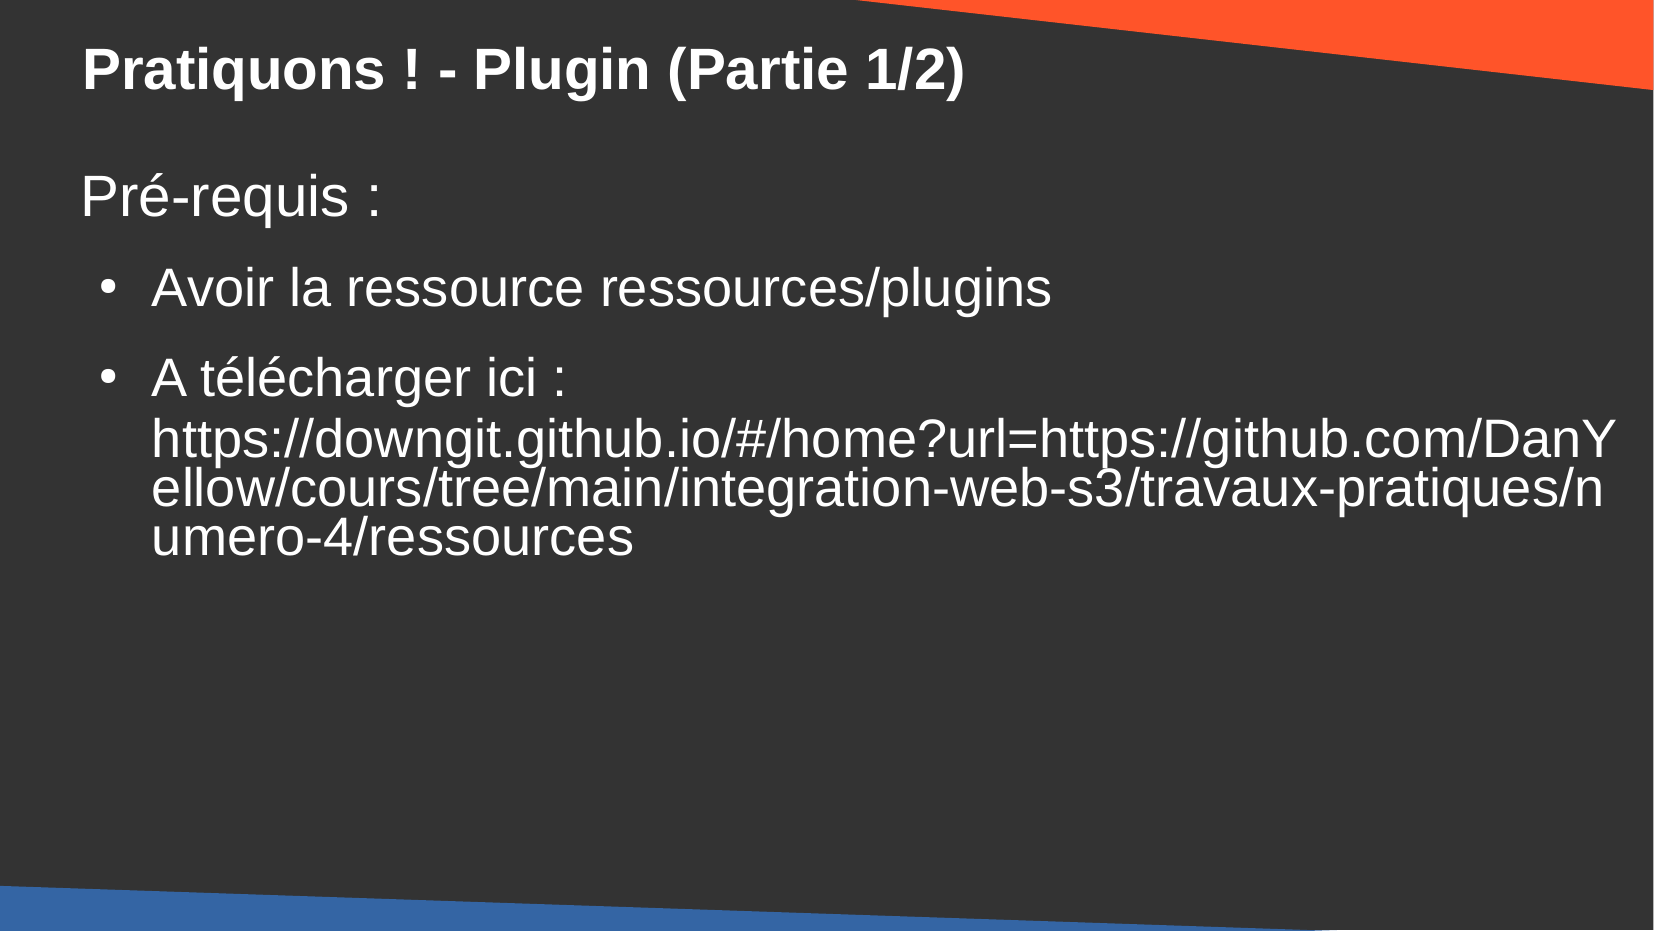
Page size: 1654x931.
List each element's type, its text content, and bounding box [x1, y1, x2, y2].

text_box [855, 0, 1654, 91]
text_box [0, 885, 1337, 931]
title Pratiquons ! - Plugin (Partie 1/2) [82, 37, 1571, 114]
list Pré-requis : Avoir la ressource ressources/plugins A télécharger ici : https://downgit.github.io/#/home?url=https://github.com/DanYellow/cours/tree/main/integration-web-s3/travaux-pratiques/numero-4/ressources [80, 163, 1620, 501]
